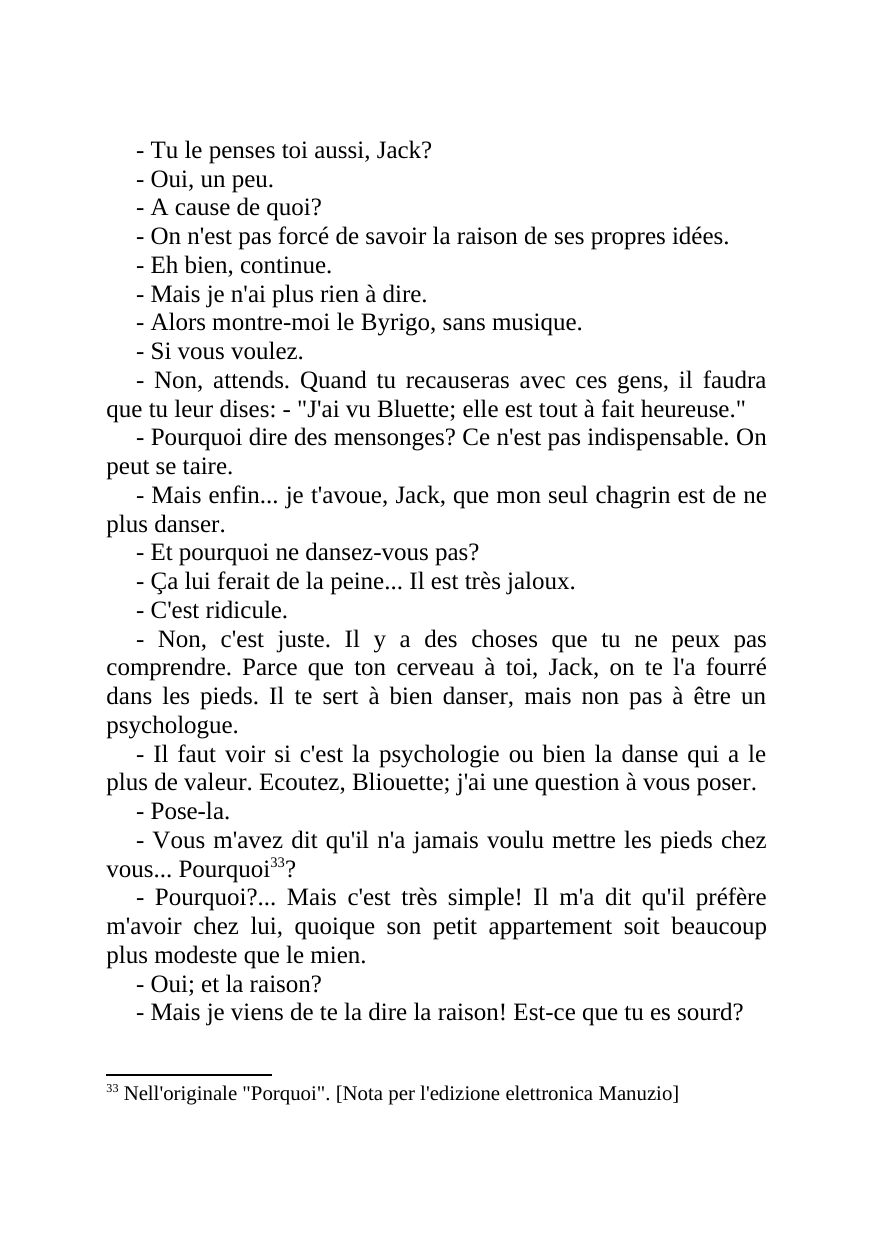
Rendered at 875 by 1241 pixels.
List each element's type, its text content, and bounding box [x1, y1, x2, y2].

text - Si vous voulez. [106, 336, 768, 365]
text - Pourquoi dire des mensonges? Ce n'est pas indispensable. On peut se taire. [106, 422, 768, 480]
text - Mais enfin... je t'avoue, Jack, que mon seul chagrin est de ne plus danser. [106, 480, 768, 537]
text - Tu le penses toi aussi, Jack? [106, 135, 768, 164]
text - Il faut voir si c'est la psychologie ou bien la danse qui a le plus de valeur. Ecoutez, Bliouette; j'ai une question à vous poser. [106, 739, 768, 796]
text - Non, attends. Quand tu recauseras avec ces gens, il faudra que tu leur dises: - "J'ai vu Bluette; elle est tout à fait heureuse." [106, 365, 768, 422]
text Nell'originale "Porquoi". [Nota per l'edizione elettronica Manuzio] [106, 1081, 768, 1105]
text - On n'est pas forcé de savoir la raison de ses propres idées. [106, 221, 768, 250]
text - Pose-la. [106, 796, 768, 825]
text - Pourquoi?... Mais c'est très simple! Il m'a dit qu'il préfère m'avoir chez lui, quoique son petit appartement soit beaucoup plus modeste que le mien. [106, 882, 768, 969]
text - Et pourquoi ne dansez-vous pas? [106, 537, 768, 566]
text - Non, c'est juste. Il y a des choses que tu ne peux pas comprendre. Parce que ton cerveau à toi, Jack, on te l'a fourré dans les pieds. Il te sert à bien danser, mais non pas à être un psychologue. [106, 624, 768, 739]
text - Eh bien, continue. [106, 250, 768, 279]
text - A cause de quoi? [106, 192, 768, 221]
text - C'est ridicule. [106, 595, 768, 624]
text - Oui, un peu. [106, 164, 768, 192]
text - Ça lui ferait de la peine... Il est très jaloux. [106, 566, 768, 595]
text - Mais je viens de te la dire la raison! Est-ce que tu es sourd? [106, 997, 768, 1026]
text - Alors montre-moi le Byrigo, sans musique. [106, 307, 768, 336]
text - Oui; et la raison? [106, 969, 768, 997]
text - Vous m'avez dit qu'il n'a jamais voulu mettre les pieds chez vous... Pourquoi? [106, 825, 768, 882]
text - Mais je n'ai plus rien à dire. [106, 279, 768, 307]
